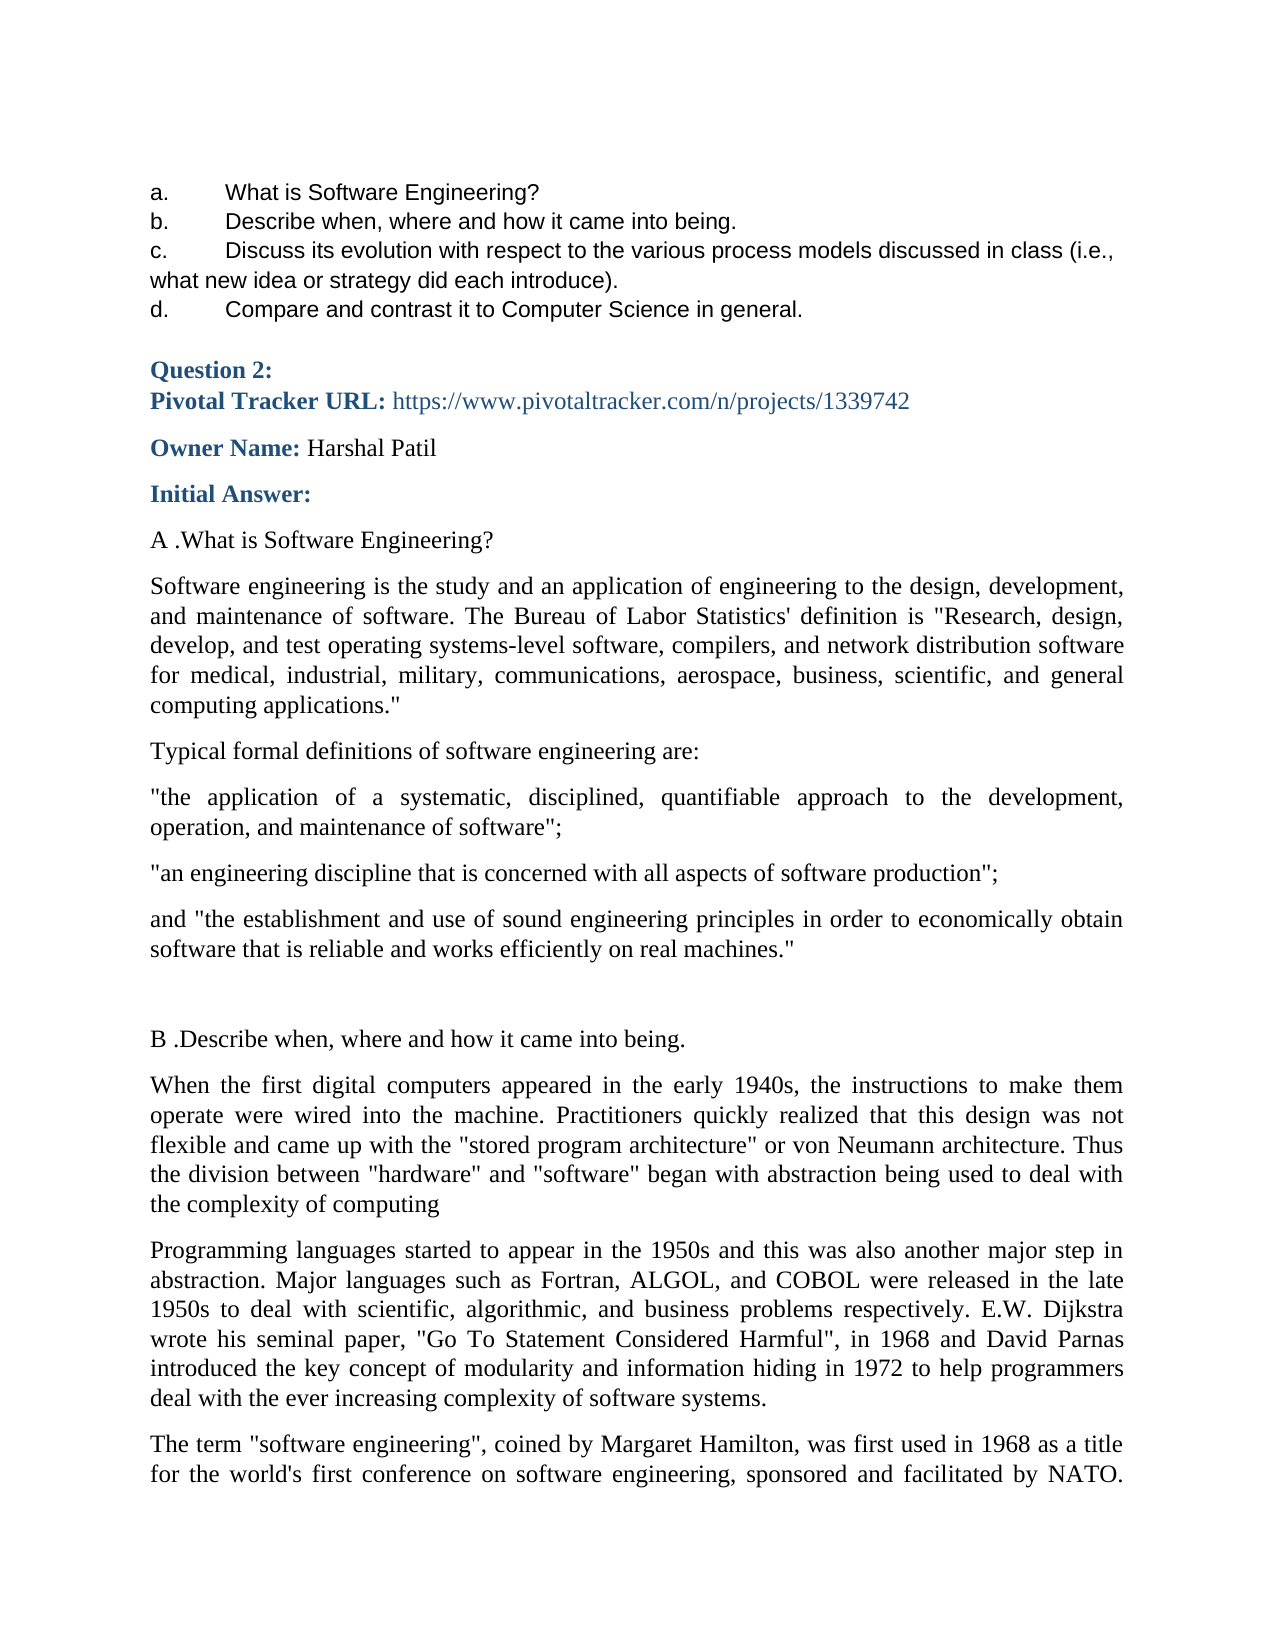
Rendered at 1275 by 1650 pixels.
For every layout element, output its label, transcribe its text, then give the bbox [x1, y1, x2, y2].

text A .What is Software Engineering? [150, 526, 1125, 554]
text c. Discuss its evolution with respect to the various process models discussed in class (i.e., what new idea or strategy did each introduce). [150, 238, 1125, 293]
text Owner Name: Harshal Patil [150, 434, 1125, 461]
text a. What is Software Engineering? [150, 179, 1125, 205]
text "the application of a systematic, disciplined, quantifiable approach to the development, operation, and maintenance of software"; [150, 783, 1125, 841]
text Question 2: [150, 356, 1125, 383]
text The term "software engineering", coined by Margaret Hamilton, was first used in 1968 as a title for the world's first conference on software engineering, sponsored and facilitated by NATO. [150, 1430, 1125, 1488]
text Pivotal Tracker URL: https://www.pivotaltracker.com/n/projects/1339742 [150, 387, 1125, 415]
text b. Describe when, where and how it came into being. [150, 209, 1125, 234]
text d. Compare and contrast it to Computer Science in general. [150, 297, 1125, 323]
text Programming languages started to appear in the 1950s and this was also another major step in abstraction. Major languages such as Fortran, ALGOL, and COBOL were released in the late 1950s to deal with scientific, algorithmic, and business problems respectively. E.W. Dijkstra wrote his seminal paper, "Go To Statement Considered Harmful", in 1968 and David Parnas introduced the key concept of modularity and information hiding in 1972 to help programmers deal with the ever increasing complexity of software systems. [150, 1236, 1125, 1412]
text Software engineering is the study and an application of engineering to the design, development, and maintenance of software. The Bureau of Labor Statistics' definition is "Research, design, develop, and test operating systems-level software, compilers, and network distribution software for medical, industrial, military, communications, aerospace, business, scientific, and general computing applications." [150, 572, 1125, 718]
text B .Describe when, where and how it came into being. [150, 1025, 1125, 1053]
text "an engineering discipline that is concerned with all aspects of software production"; [150, 859, 1125, 887]
text and "the establishment and use of sound engineering principles in order to economically obtain software that is reliable and works efficiently on real machines." [150, 905, 1125, 963]
text Typical formal definitions of software engineering are: [150, 737, 1125, 765]
text Initial Answer: [150, 480, 1125, 508]
text When the first digital computers appeared in the early 1940s, the instructions to make them operate were wired into the machine. Practitioners quickly realized that this design was not flexible and came up with the "stored program architecture" or von Neumann architecture. Thus the division between "hardware" and "software" began with abstraction being used to deal with the complexity of computing [150, 1072, 1125, 1218]
